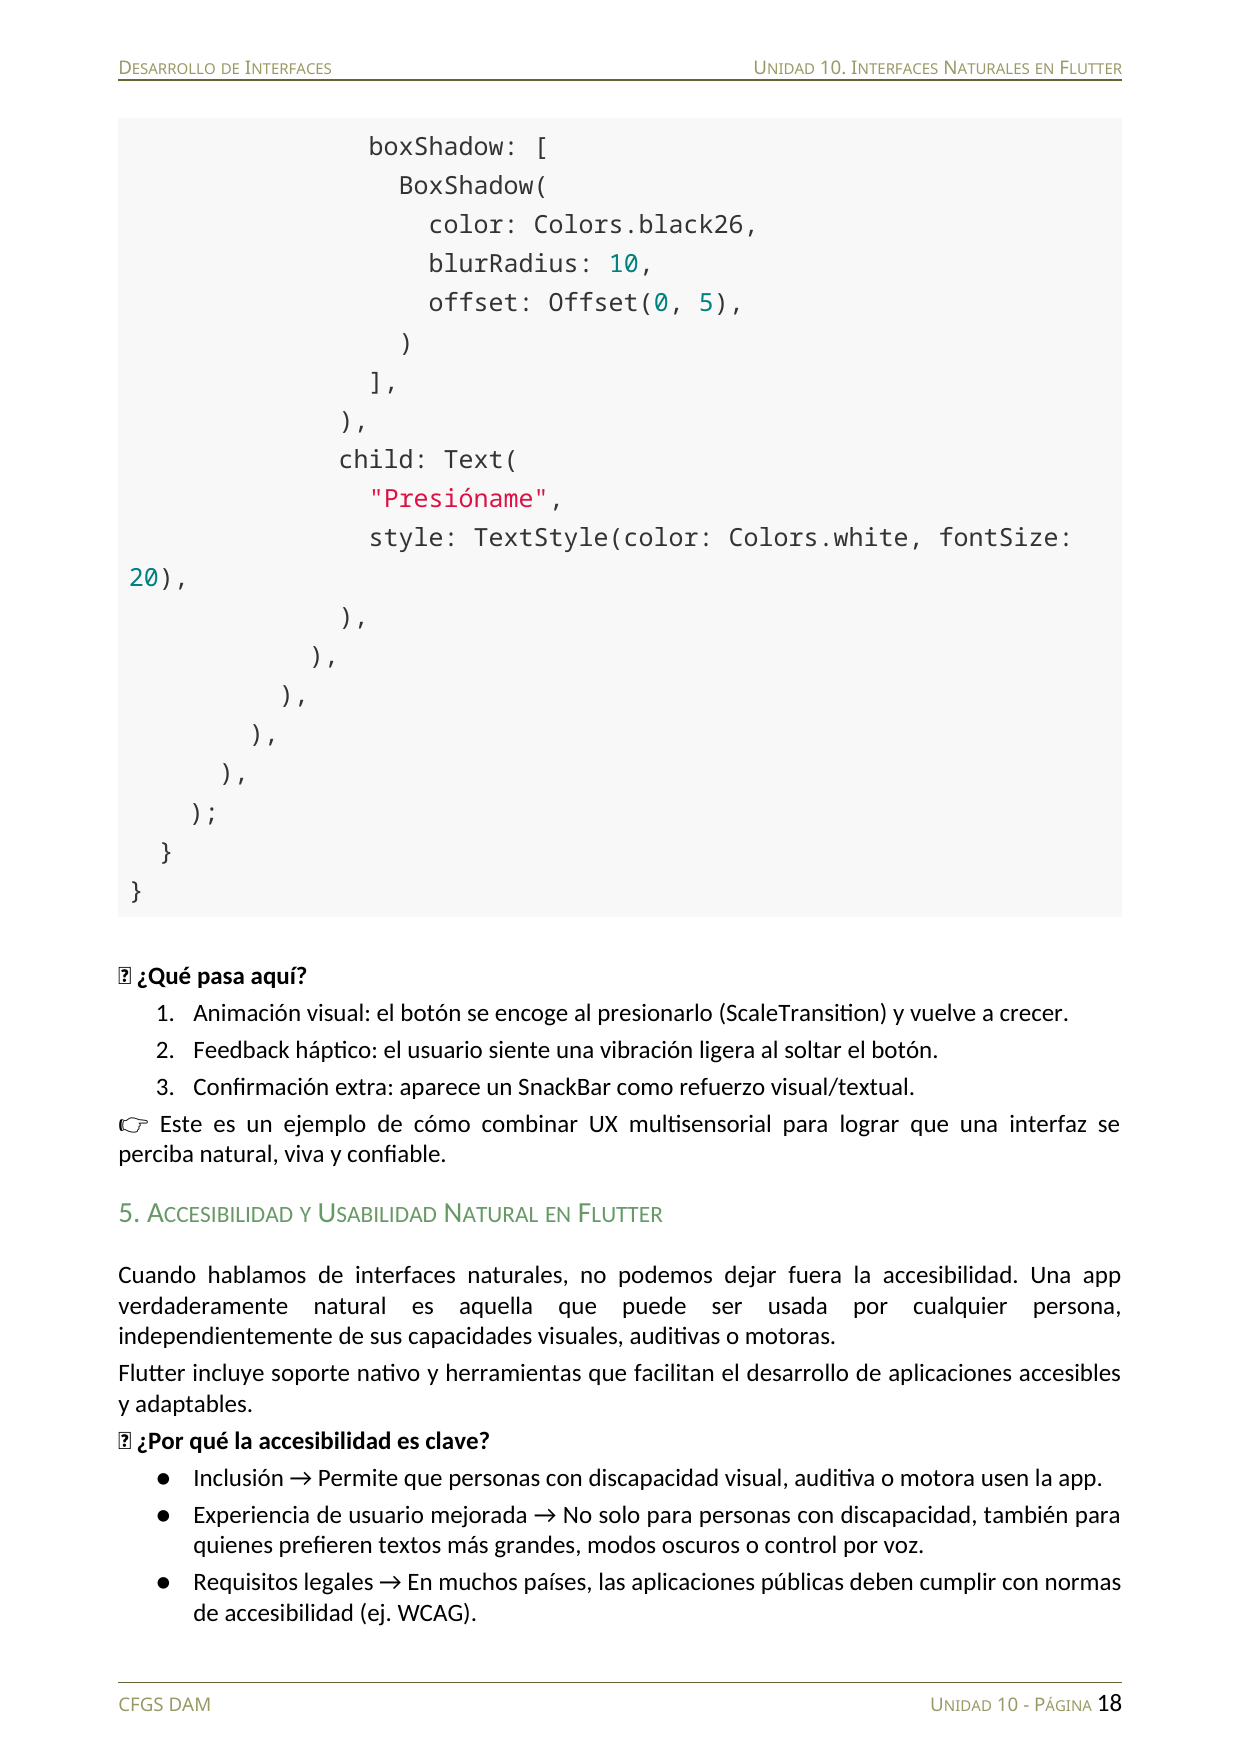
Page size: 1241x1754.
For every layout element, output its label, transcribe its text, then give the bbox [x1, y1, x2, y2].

list Inclusión → Permite que personas con discapacidad visual, auditiva o motora usen la app. [156, 1462, 1122, 1492]
text 📌 ¿Qué pasa aquí? [118, 960, 1122, 991]
text Flutter incluye soporte nativo y herramientas que facilitan el desarrollo de aplicaciones accesibles y adaptables. [118, 1357, 1122, 1418]
list Confirmación extra: aparece un SnackBar como refuerzo visual/textual. [156, 1071, 1122, 1101]
text Cuando hablamos de interfaces naturales, no podemos dejar fuera la accesibilidad. Una app verdaderamente natural es aquella que puede ser usada por cualquier persona, independientemente de sus capacidades visuales, auditivas o motoras. [118, 1259, 1122, 1351]
text 🔹 ¿Por qué la accesibilidad es clave? [118, 1425, 1122, 1456]
list Animación visual: el botón se encoge al presionarlo (ScaleTransition) y vuelve a crecer. [156, 997, 1122, 1027]
list Experiencia de usuario mejorada → No solo para personas con discapacidad, también para quienes prefieren textos más grandes, modos oscuros o control por voz. [156, 1499, 1122, 1560]
text 👉 Este es un ejemplo de cómo combinar UX multisensorial para lograr que una interfaz se perciba natural, viva y confiable. [118, 1108, 1122, 1169]
table_header boxShadow: [ BoxShadow( color: Colors.black26, blurRadius: 10, offset: Offset(0, 5), ) ], ), child: Text( "Presióname", style: TextStyle(color: Colors.white, fontSize: 20), ), ), ), ), ), ); } } [118, 118, 1122, 917]
list Feedback háptico: el usuario siente una vibración ligera al soltar el botón. [156, 1034, 1122, 1064]
list Requisitos legales → En muchos países, las aplicaciones públicas deben cumplir con normas de accesibilidad (ej. WCAG). [156, 1566, 1122, 1627]
subtitle 5. Accesibilidad y Usabilidad Natural en Flutter [118, 1194, 1122, 1229]
